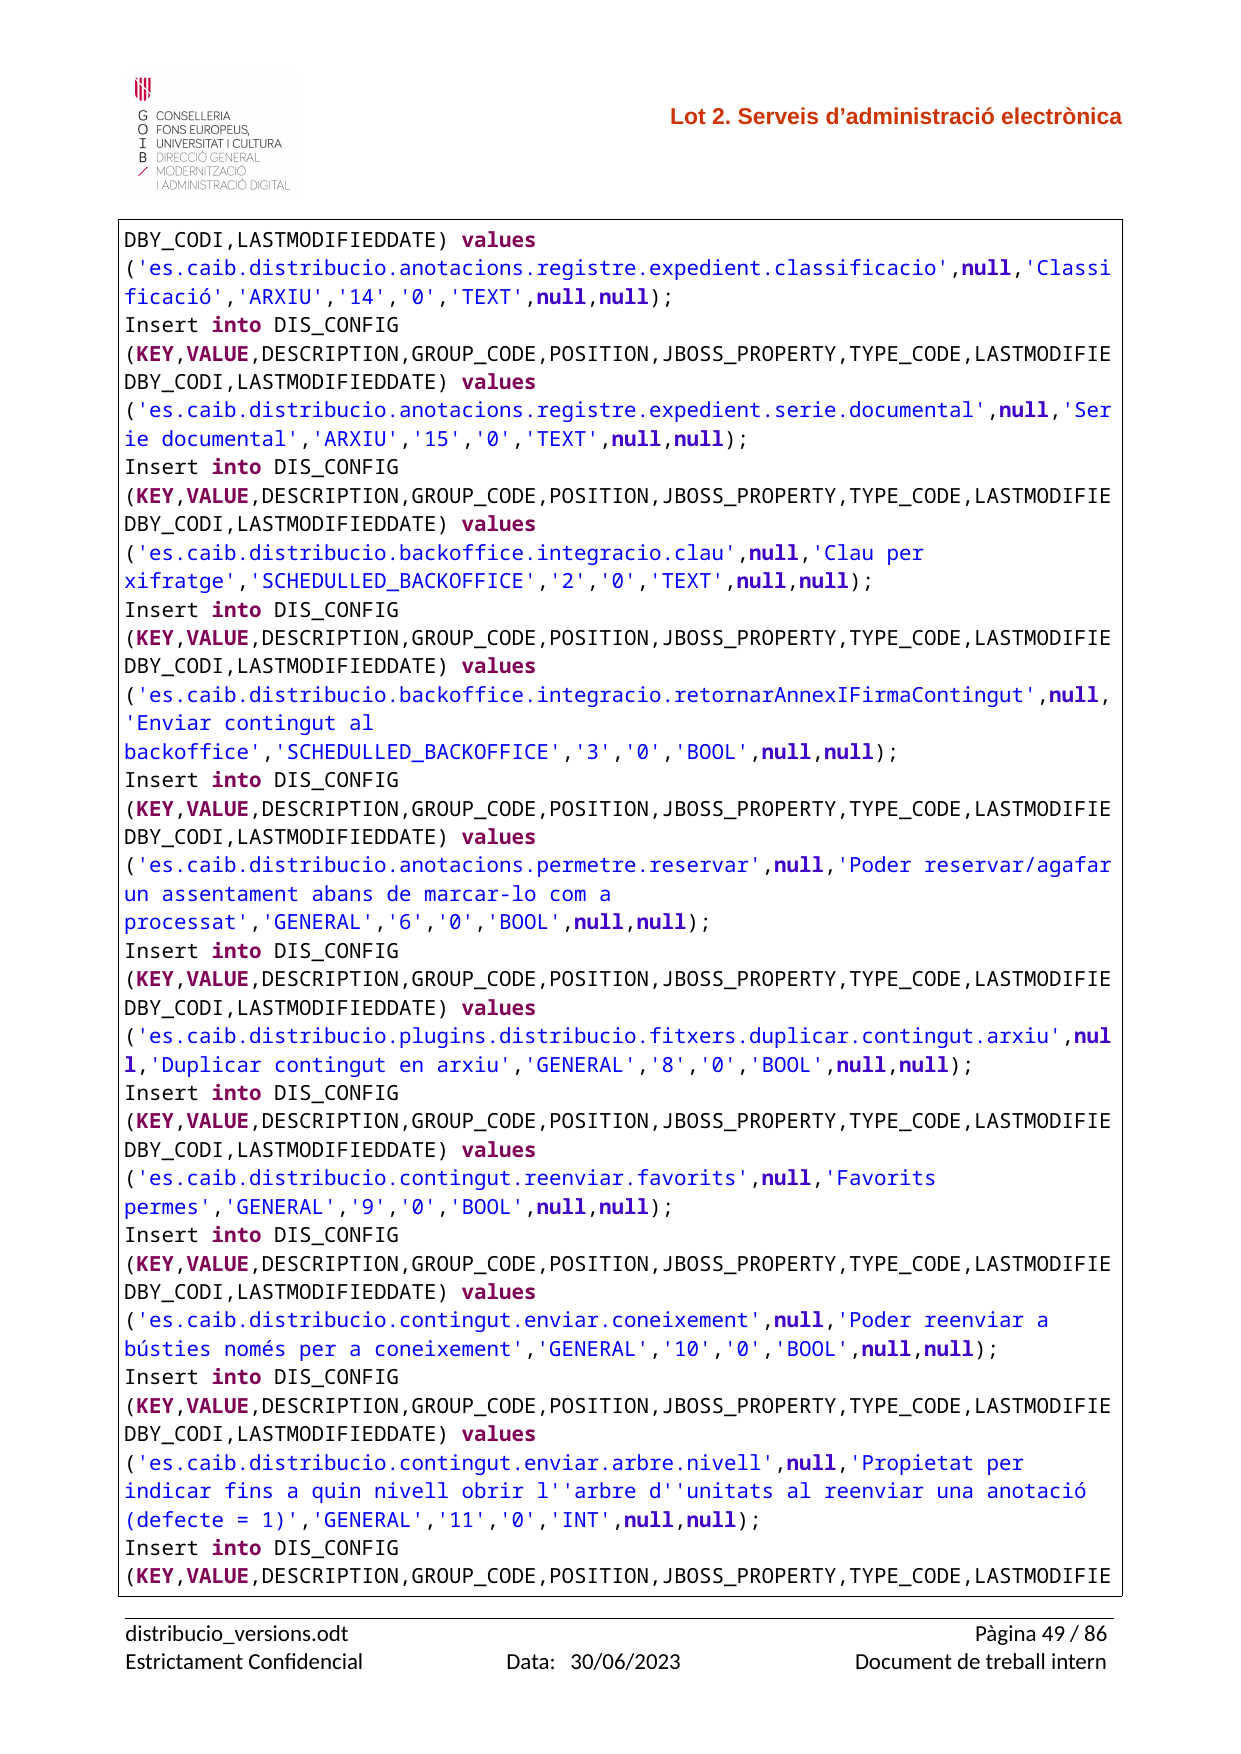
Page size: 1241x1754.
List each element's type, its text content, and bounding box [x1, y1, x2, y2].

picture [126, 70, 299, 197]
table_header DBY_CODI,LASTMODIFIEDDATE) values ('es.caib.distribucio.anotacions.registre.expedient.classificacio',null,'Classificació','ARXIU','14','0','TEXT',null,null); Insert into DIS_CONFIG (KEY,VALUE,DESCRIPTION,GROUP_CODE,POSITION,JBOSS_PROPERTY,TYPE_CODE,LASTMODIFIEDBY_CODI,LASTMODIFIEDDATE) values ('es.caib.distribucio.anotacions.registre.expedient.serie.documental',null,'Serie documental','ARXIU','15','0','TEXT',null,null); Insert into DIS_CONFIG (KEY,VALUE,DESCRIPTION,GROUP_CODE,POSITION,JBOSS_PROPERTY,TYPE_CODE,LASTMODIFIEDBY_CODI,LASTMODIFIEDDATE) values ('es.caib.distribucio.backoffice.integracio.clau',null,'Clau per xifratge','SCHEDULLED_BACKOFFICE','2','0','TEXT',null,null); Insert into DIS_CONFIG (KEY,VALUE,DESCRIPTION,GROUP_CODE,POSITION,JBOSS_PROPERTY,TYPE_CODE,LASTMODIFIEDBY_CODI,LASTMODIFIEDDATE) values ('es.caib.distribucio.backoffice.integracio.retornarAnnexIFirmaContingut',null,'Enviar contingut al backoffice','SCHEDULLED_BACKOFFICE','3','0','BOOL',null,null); Insert into DIS_CONFIG (KEY,VALUE,DESCRIPTION,GROUP_CODE,POSITION,JBOSS_PROPERTY,TYPE_CODE,LASTMODIFIEDBY_CODI,LASTMODIFIEDDATE) values ('es.caib.distribucio.anotacions.permetre.reservar',null,'Poder reservar/agafar un assentament abans de marcar-lo com a processat','GENERAL','6','0','BOOL',null,null); Insert into DIS_CONFIG (KEY,VALUE,DESCRIPTION,GROUP_CODE,POSITION,JBOSS_PROPERTY,TYPE_CODE,LASTMODIFIEDBY_CODI,LASTMODIFIEDDATE) values ('es.caib.distribucio.plugins.distribucio.fitxers.duplicar.contingut.arxiu',null,'Duplicar contingut en arxiu','GENERAL','8','0','BOOL',null,null); Insert into DIS_CONFIG (KEY,VALUE,DESCRIPTION,GROUP_CODE,POSITION,JBOSS_PROPERTY,TYPE_CODE,LASTMODIFIEDBY_CODI,LASTMODIFIEDDATE) values ('es.caib.distribucio.contingut.reenviar.favorits',null,'Favorits permes','GENERAL','9','0','BOOL',null,null); Insert into DIS_CONFIG (KEY,VALUE,DESCRIPTION,GROUP_CODE,POSITION,JBOSS_PROPERTY,TYPE_CODE,LASTMODIFIEDBY_CODI,LASTMODIFIEDDATE) values ('es.caib.distribucio.contingut.enviar.coneixement',null,'Poder reenviar a bústies només per a coneixement','GENERAL','10','0','BOOL',null,null); Insert into DIS_CONFIG (KEY,VALUE,DESCRIPTION,GROUP_CODE,POSITION,JBOSS_PROPERTY,TYPE_CODE,LASTMODIFIEDBY_CODI,LASTMODIFIEDDATE) values ('es.caib.distribucio.contingut.enviar.arbre.nivell',null,'Propietat per indicar fins a quin nivell obrir l''arbre d''unitats al reenviar una anotació (defecte = 1)','GENERAL','11','0','INT',null,null); Insert into DIS_CONFIG (KEY,VALUE,DESCRIPTION,GROUP_CODE,POSITION,JBOSS_PROPERTY,TYPE_CODE,LASTMODIFIE [119, 220, 1122, 1596]
